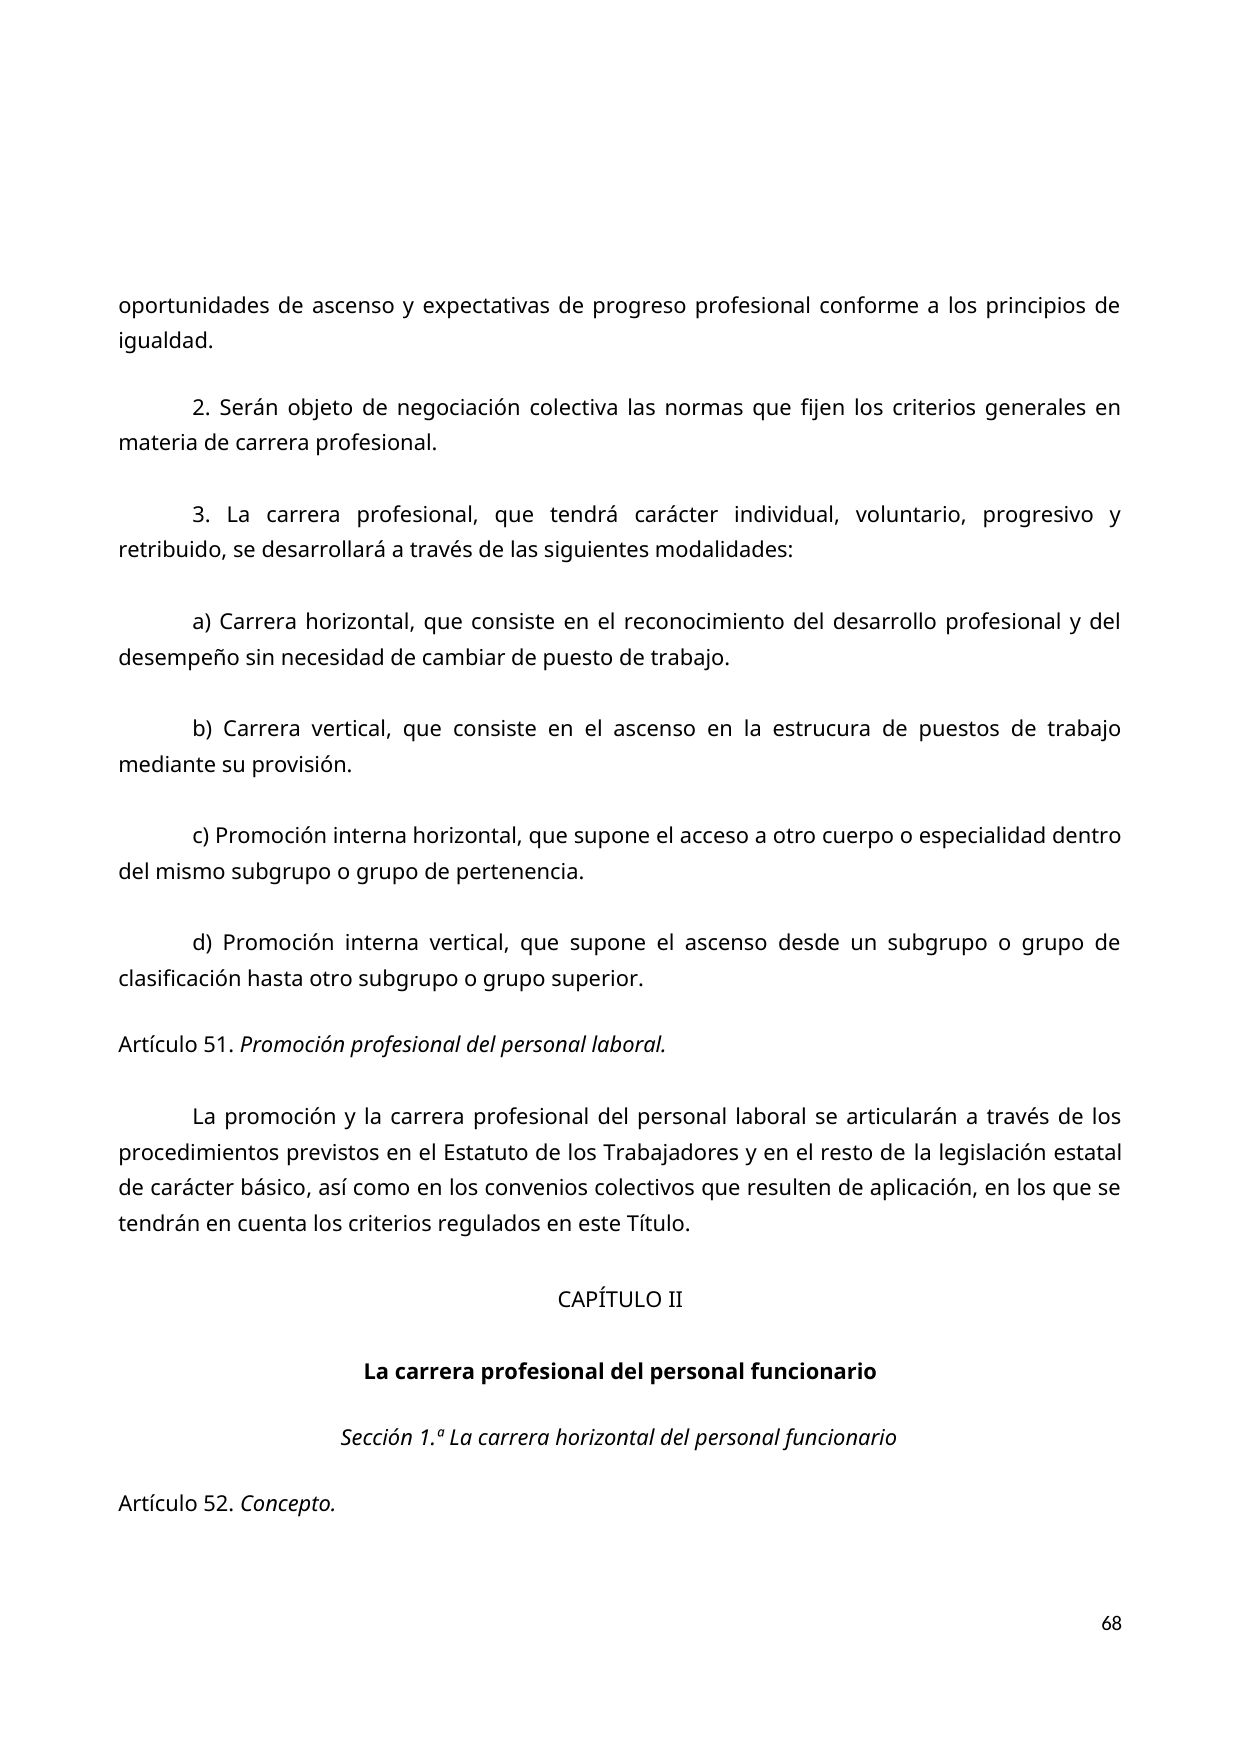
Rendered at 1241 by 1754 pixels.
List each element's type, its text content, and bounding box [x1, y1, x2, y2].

text Artículo 52. Concepto. [118, 1488, 1122, 1518]
text oportunidades de ascenso y expectativas de progreso profesional conforme a los principios de igualdad. [118, 289, 1122, 355]
text 2. Serán objeto de negociación colectiva las normas que fijen los criterios generales en materia de carrera profesional. [118, 391, 1122, 457]
text Sección 1.ª La carrera horizontal del personal funcionario [118, 1422, 1122, 1452]
text 3. La carrera profesional, que tendrá carácter individual, voluntario, progresivo y retribuido, se desarrollará a través de las siguientes modalidades: [118, 499, 1122, 564]
text La carrera profesional del personal funcionario [118, 1356, 1122, 1386]
text d) Promoción interna vertical, que supone el ascenso desde un subgrupo o grupo de clasificación hasta otro subgrupo o grupo superior. [118, 927, 1122, 993]
text Artículo 51. Promoción profesional del personal laboral. [118, 1029, 1122, 1059]
text CAPÍTULO II [118, 1284, 1122, 1314]
text a) Carrera horizontal, que consiste en el reconocimiento del desarrollo profesional y del desempeño sin necesidad de cambiar de puesto de trabajo. [118, 606, 1122, 671]
text c) Promoción interna horizontal, que supone el acceso a otro cuerpo o especialidad dentro del mismo subgrupo o grupo de pertenencia. [118, 820, 1122, 886]
text b) Carrera vertical, que consiste en el ascenso en la estrucura de puestos de trabajo mediante su provisión. [118, 713, 1122, 778]
text La promoción y la carrera profesional del personal laboral se articularán a través de los procedimientos previstos en el Estatuto de los Trabajadores y en el resto de la legislación estatal de carácter básico, así como en los convenios colectivos que resulten de aplicación, en los que se tendrán en cuenta los criterios regulados en este Título. [118, 1101, 1122, 1238]
